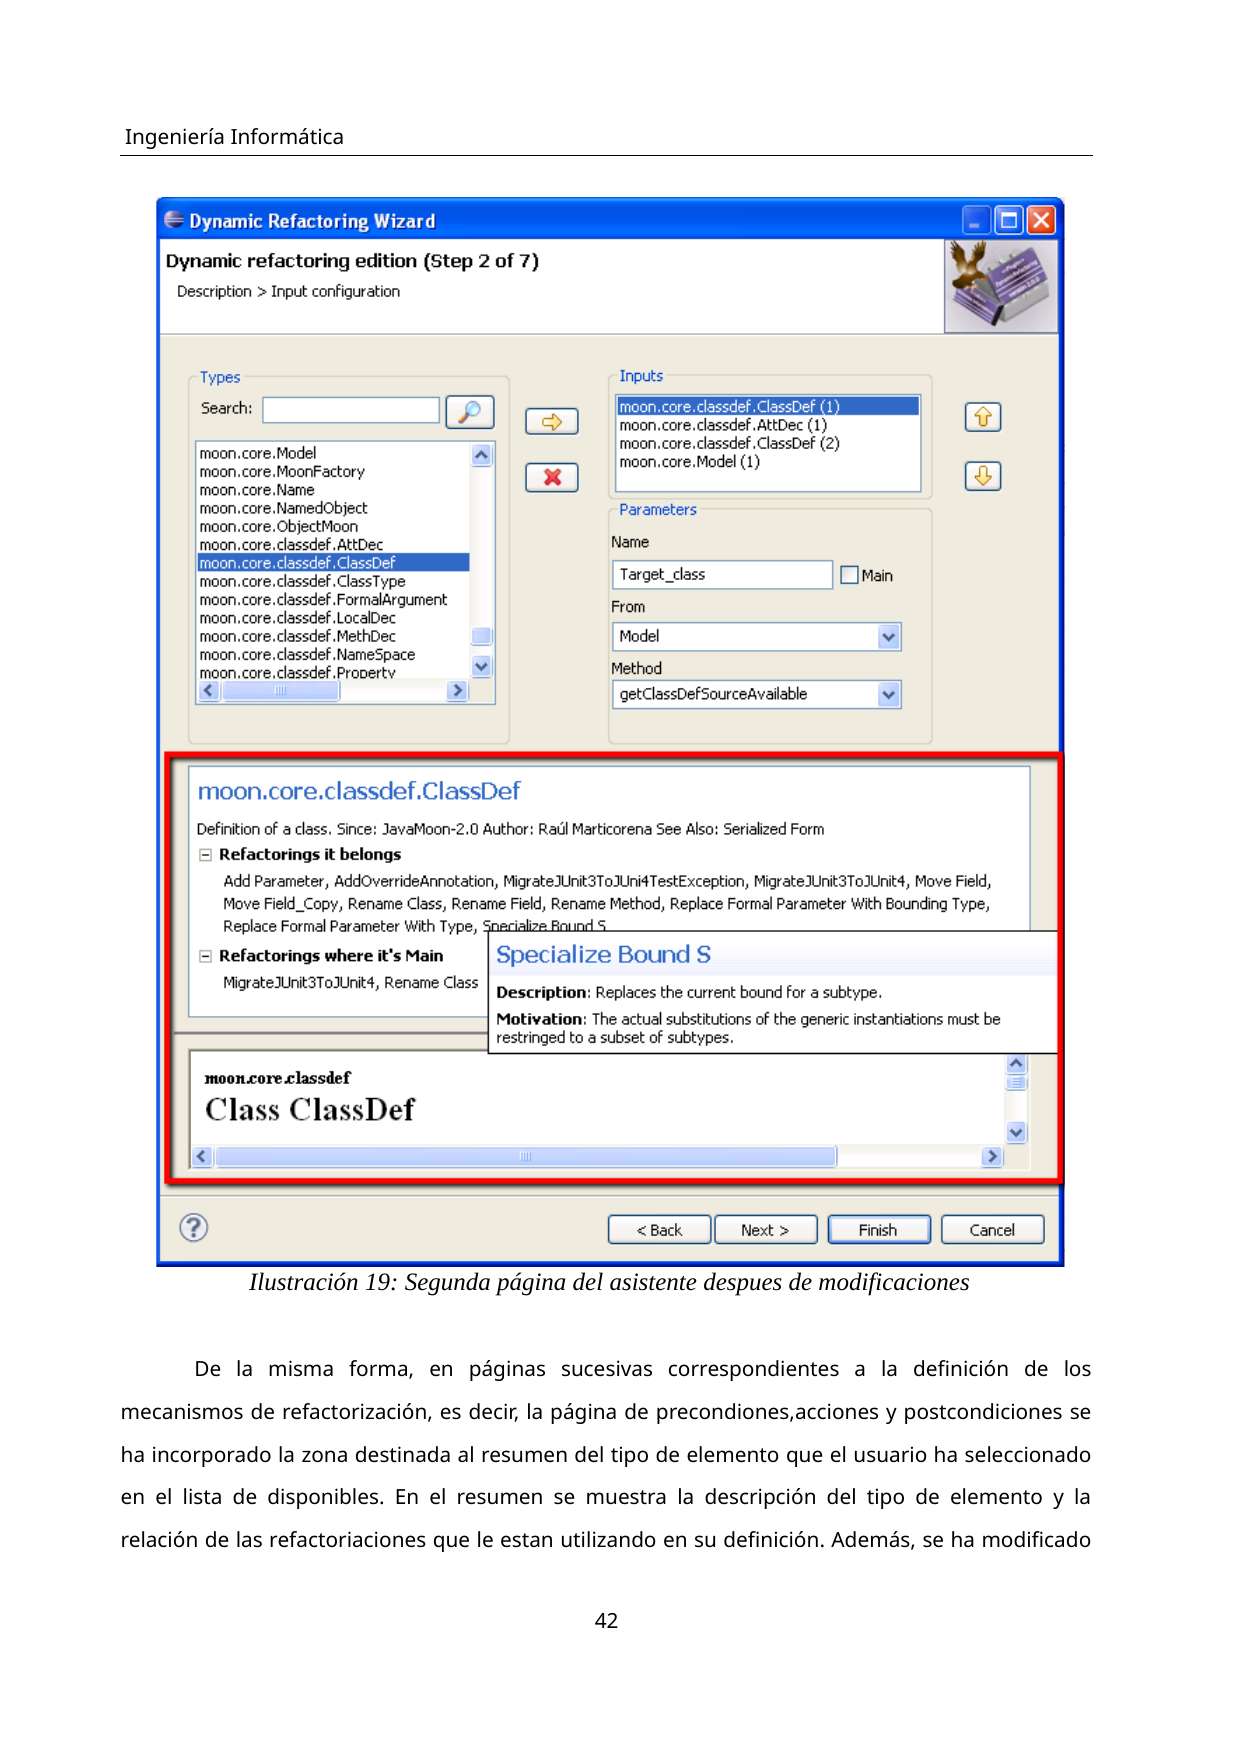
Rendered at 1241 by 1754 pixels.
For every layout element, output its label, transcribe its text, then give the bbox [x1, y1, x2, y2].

text Ilustración 19: Segunda página del asistente despues de modificaciones [156, 1267, 1065, 1295]
picture [156, 197, 1065, 1267]
text De la misma forma, en páginas sucesivas correspondientes a la definición de los mecanismos de refactorización, es decir, la página de precondiones,acciones y postcondiciones se ha incorporado la zona destinada al resumen del tipo de elemento que el usuario ha seleccionado en el lista de disponibles. En el resumen se muestra la descripción del tipo de elemento y la relación de las refactoriaciones que le estan utilizando en su definición. Además, se ha modificado [120, 1354, 1093, 1553]
